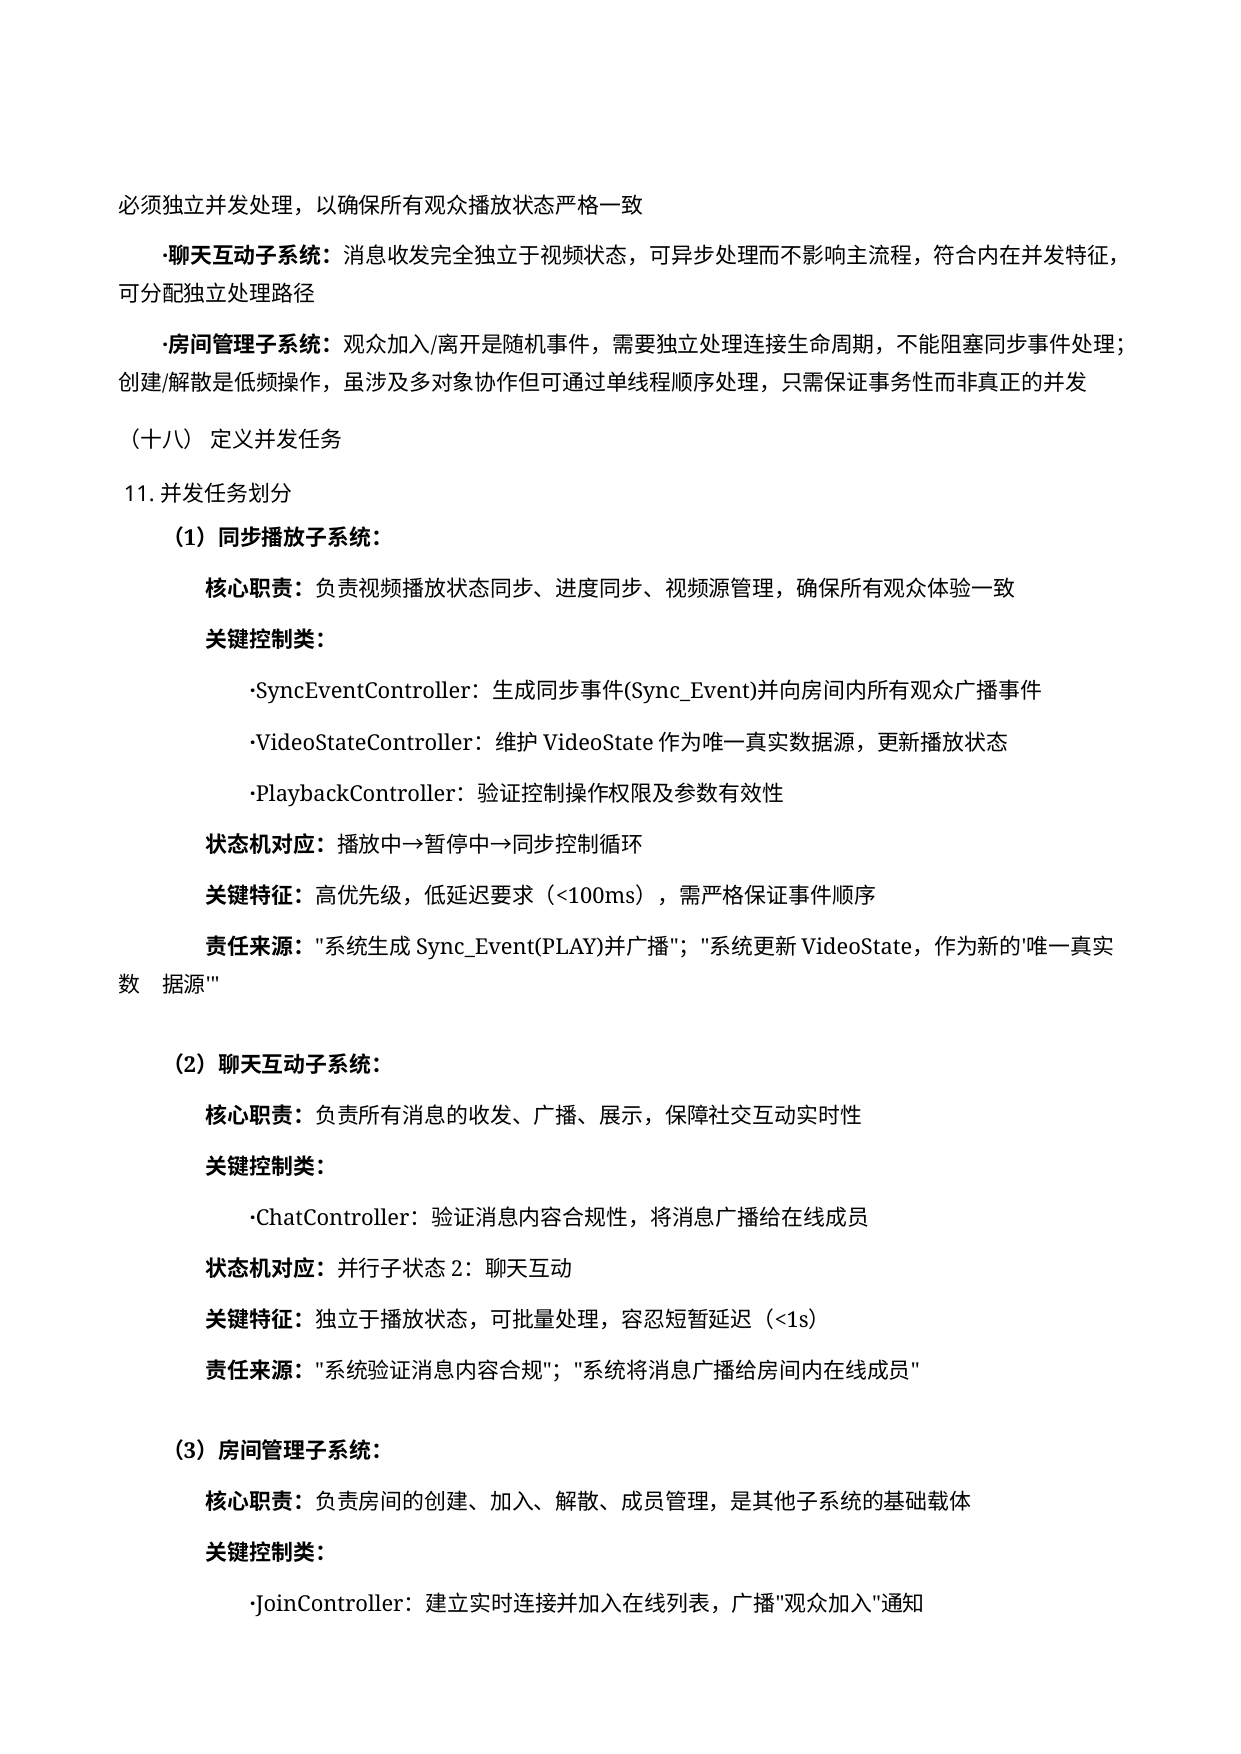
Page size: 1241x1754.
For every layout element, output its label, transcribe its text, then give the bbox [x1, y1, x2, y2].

text 核心职责：负责视频播放状态同步、进度同步、视频源管理，确保所有观众体验一致 [118, 571, 1122, 603]
subtitle 并发任务划分 [118, 476, 1122, 508]
text ·PlaybackController：验证控制操作权限及参数有效性 [118, 776, 1122, 807]
text 状态机对应：播放中→暂停中→同步控制循环 [118, 827, 1122, 858]
text 状态机对应：并行子状态2：聊天互动 [118, 1251, 1122, 1282]
subtitle 定义并发任务 [118, 422, 1122, 453]
text （1）同步播放子系统： [118, 520, 1122, 552]
text ·ChatController：验证消息内容合规性，将消息广播给在线成员 [118, 1200, 1122, 1231]
text 关键控制类： [118, 1149, 1122, 1180]
text 关键控制类： [118, 622, 1122, 654]
text ·房间管理子系统：观众加入/离开是随机事件，需要独立处理连接生命周期，不能阻塞同步事件处理；创建/解散是低频操作，虽涉及多对象协作但可通过单线程顺序处理，只需保证事务性而非真正的并发 [118, 327, 1122, 397]
text 核心职责：负责所有消息的收发、广播、展示，保障社交互动实时性 [118, 1098, 1122, 1129]
text 关键特征：高优先级，低延迟要求（<100ms），需严格保证事件顺序 [118, 878, 1122, 909]
text ·JoinController：建立实时连接并加入在线列表，广播"观众加入"通知 [118, 1586, 1122, 1617]
text 必须独立并发处理，以确保所有观众播放状态严格一致 [118, 188, 1122, 219]
text （3）房间管理子系统： [118, 1433, 1122, 1464]
text ·聊天互动子系统：消息收发完全独立于视频状态，可异步处理而不影响主流程，符合内在并发特征，可分配独立处理路径 [118, 238, 1122, 308]
text 关键控制类： [118, 1535, 1122, 1566]
text 责任来源："系统生成Sync_Event(PLAY)并广播"；"系统更新VideoState，作为新的'唯一真实数 据源'" [118, 929, 1122, 998]
text 关键特征：独立于播放状态，可批量处理，容忍短暂延迟（<1s） [118, 1302, 1122, 1333]
text 核心职责：负责房间的创建、加入、解散、成员管理，是其他子系统的基础载体 [118, 1484, 1122, 1515]
text ·VideoStateController：维护VideoState作为唯一真实数据源，更新播放状态 [118, 724, 1122, 756]
text （2）聊天互动子系统： [118, 1047, 1122, 1078]
text ·SyncEventController：生成同步事件(Sync_Event)并向房间内所有观众广播事件 [118, 673, 1122, 705]
text 责任来源："系统验证消息内容合规"；"系统将消息广播给房间内在线成员" [118, 1353, 1122, 1384]
